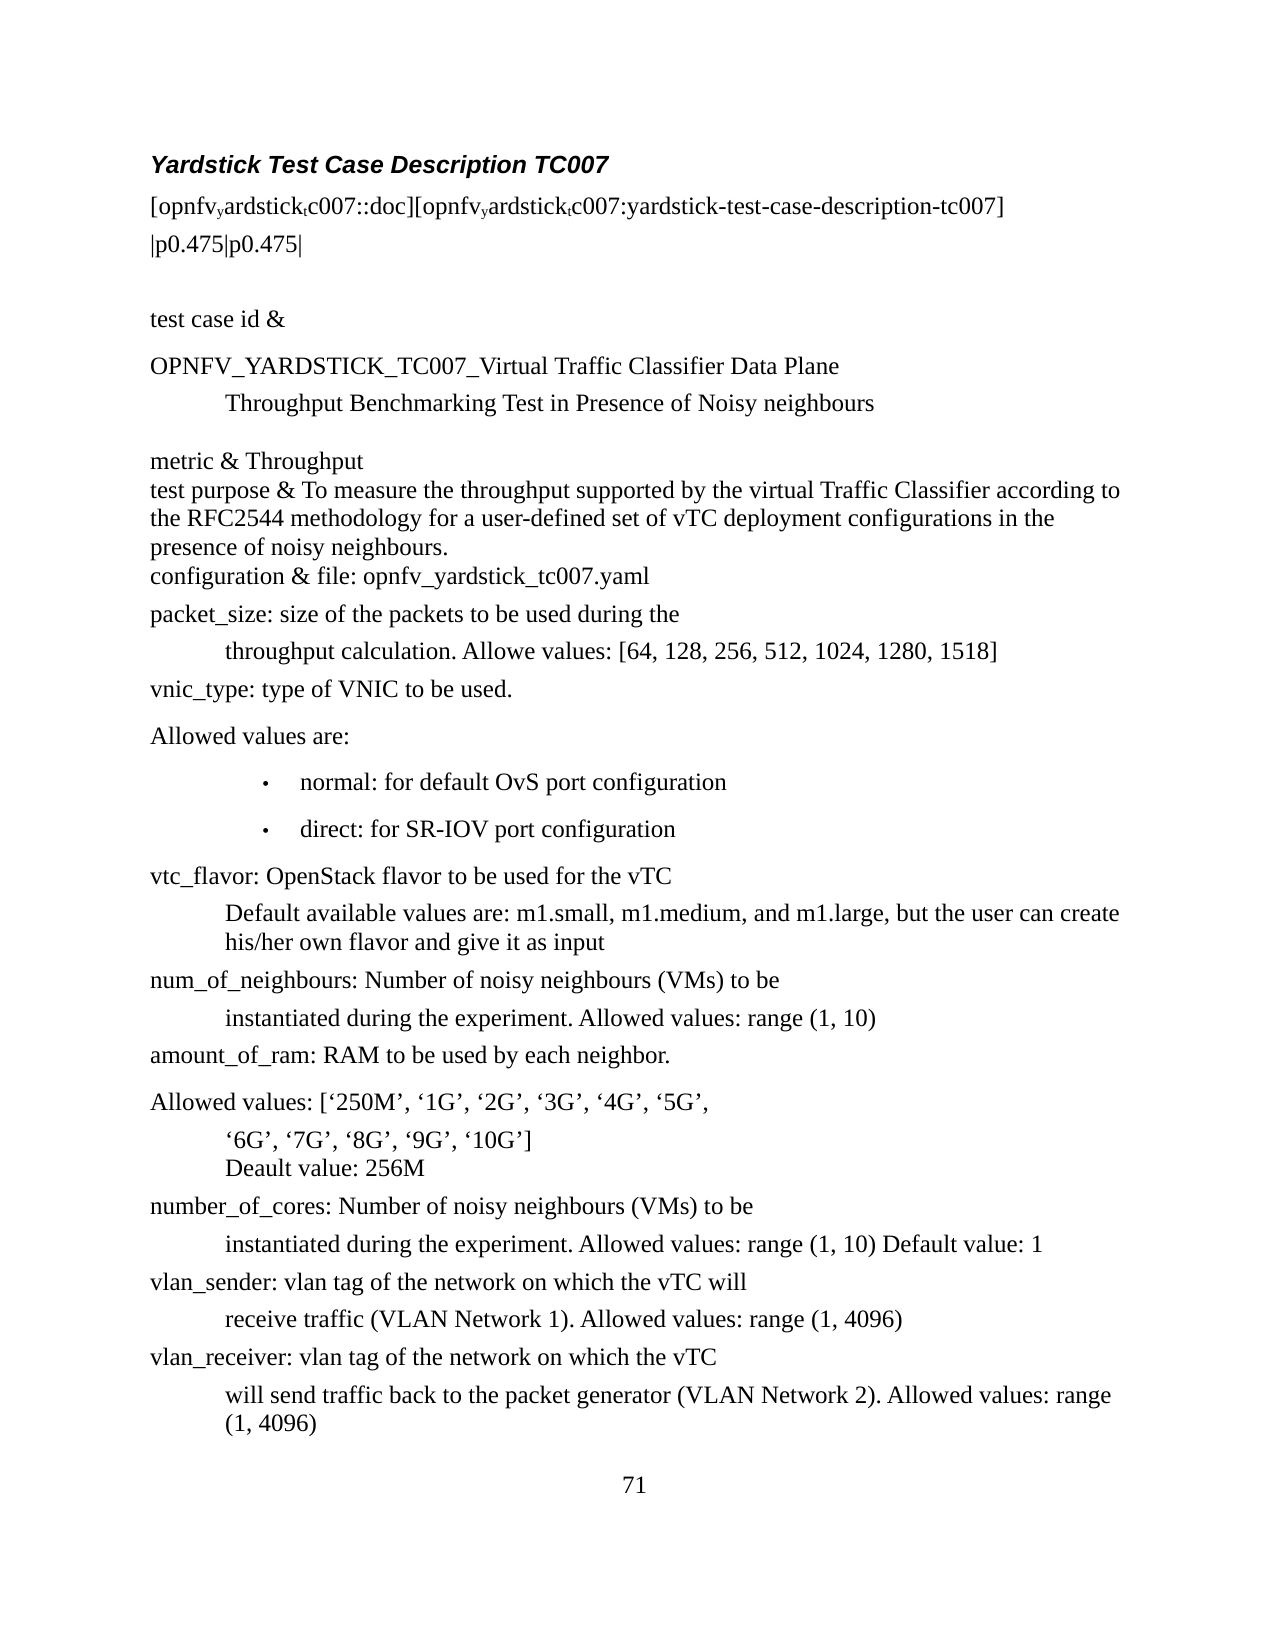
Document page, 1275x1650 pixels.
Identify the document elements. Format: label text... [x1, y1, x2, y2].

text instantiated during the experiment. Allowed values: range (1, 10) Default value: 1 [225, 1229, 1125, 1258]
text will send traffic back to the packet generator (VLAN Network 2). Allowed values: range (1, 4096) [225, 1380, 1125, 1437]
text Deault value: 256M [225, 1153, 1125, 1182]
text Allowed values are: [150, 721, 1125, 749]
text Throughput Benchmarking Test in Presence of Noisy neighbours [225, 388, 1125, 417]
text OPNFV_YARDSTICK_TC007_Virtual Traffic Classifier Data Plane [150, 351, 1125, 379]
text throughput calculation. Allowe values: [64, 128, 256, 512, 1024, 1280, 1518] [225, 636, 1125, 665]
text amount_of_ram: RAM to be used by each neighbor. [150, 1040, 1125, 1069]
text vlan_receiver: vlan tag of the network on which the vTC [150, 1342, 1125, 1371]
text num_of_neighbours: Number of noisy neighbours (VMs) to be [150, 965, 1125, 994]
text metric & Throughput test purpose & To measure the throughput supported by the virtual Traffic Classifier according to the RFC2544 methodology for a user-defined set of vTC deployment configurations in the presence of noisy neighbours. configuration & file: opnfv_yardstick_tc007.yaml [150, 417, 1125, 590]
text [opnfvyardsticktc007::doc][opnfvyardsticktc007:yardstick-test-case-description-tc007] [150, 191, 1125, 220]
text ‘6G’, ‘7G’, ‘8G’, ‘9G’, ‘10G’] [225, 1125, 1125, 1153]
text receive traffic (VLAN Network 1). Allowed values: range (1, 4096) [225, 1304, 1125, 1333]
text number_of_cores: Number of noisy neighbours (VMs) to be [150, 1191, 1125, 1220]
text packet_size: size of the packets to be used during the [150, 599, 1125, 627]
text instantiated during the experiment. Allowed values: range (1, 10) [225, 1003, 1125, 1031]
list direct: for SR-IOV port configuration [262, 814, 1125, 843]
text vtc_flavor: OpenStack flavor to be used for the vTC [150, 861, 1125, 889]
text vnic_type: type of VNIC to be used. [150, 674, 1125, 703]
list normal: for default OvS port configuration [262, 767, 1125, 796]
text Allowed values: [‘250M’, ‘1G’, ‘2G’, ‘3G’, ‘4G’, ‘5G’, [150, 1087, 1125, 1116]
text test case id & [150, 275, 1125, 333]
text |p0.475|p0.475| [150, 229, 1125, 257]
text vlan_sender: vlan tag of the network on which the vTC will [150, 1267, 1125, 1295]
text Default available values are: m1.small, m1.medium, and m1.large, but the user can create his/her own flavor and give it as input [225, 898, 1125, 956]
subtitle Yardstick Test Case Description TC007 [150, 150, 1125, 178]
